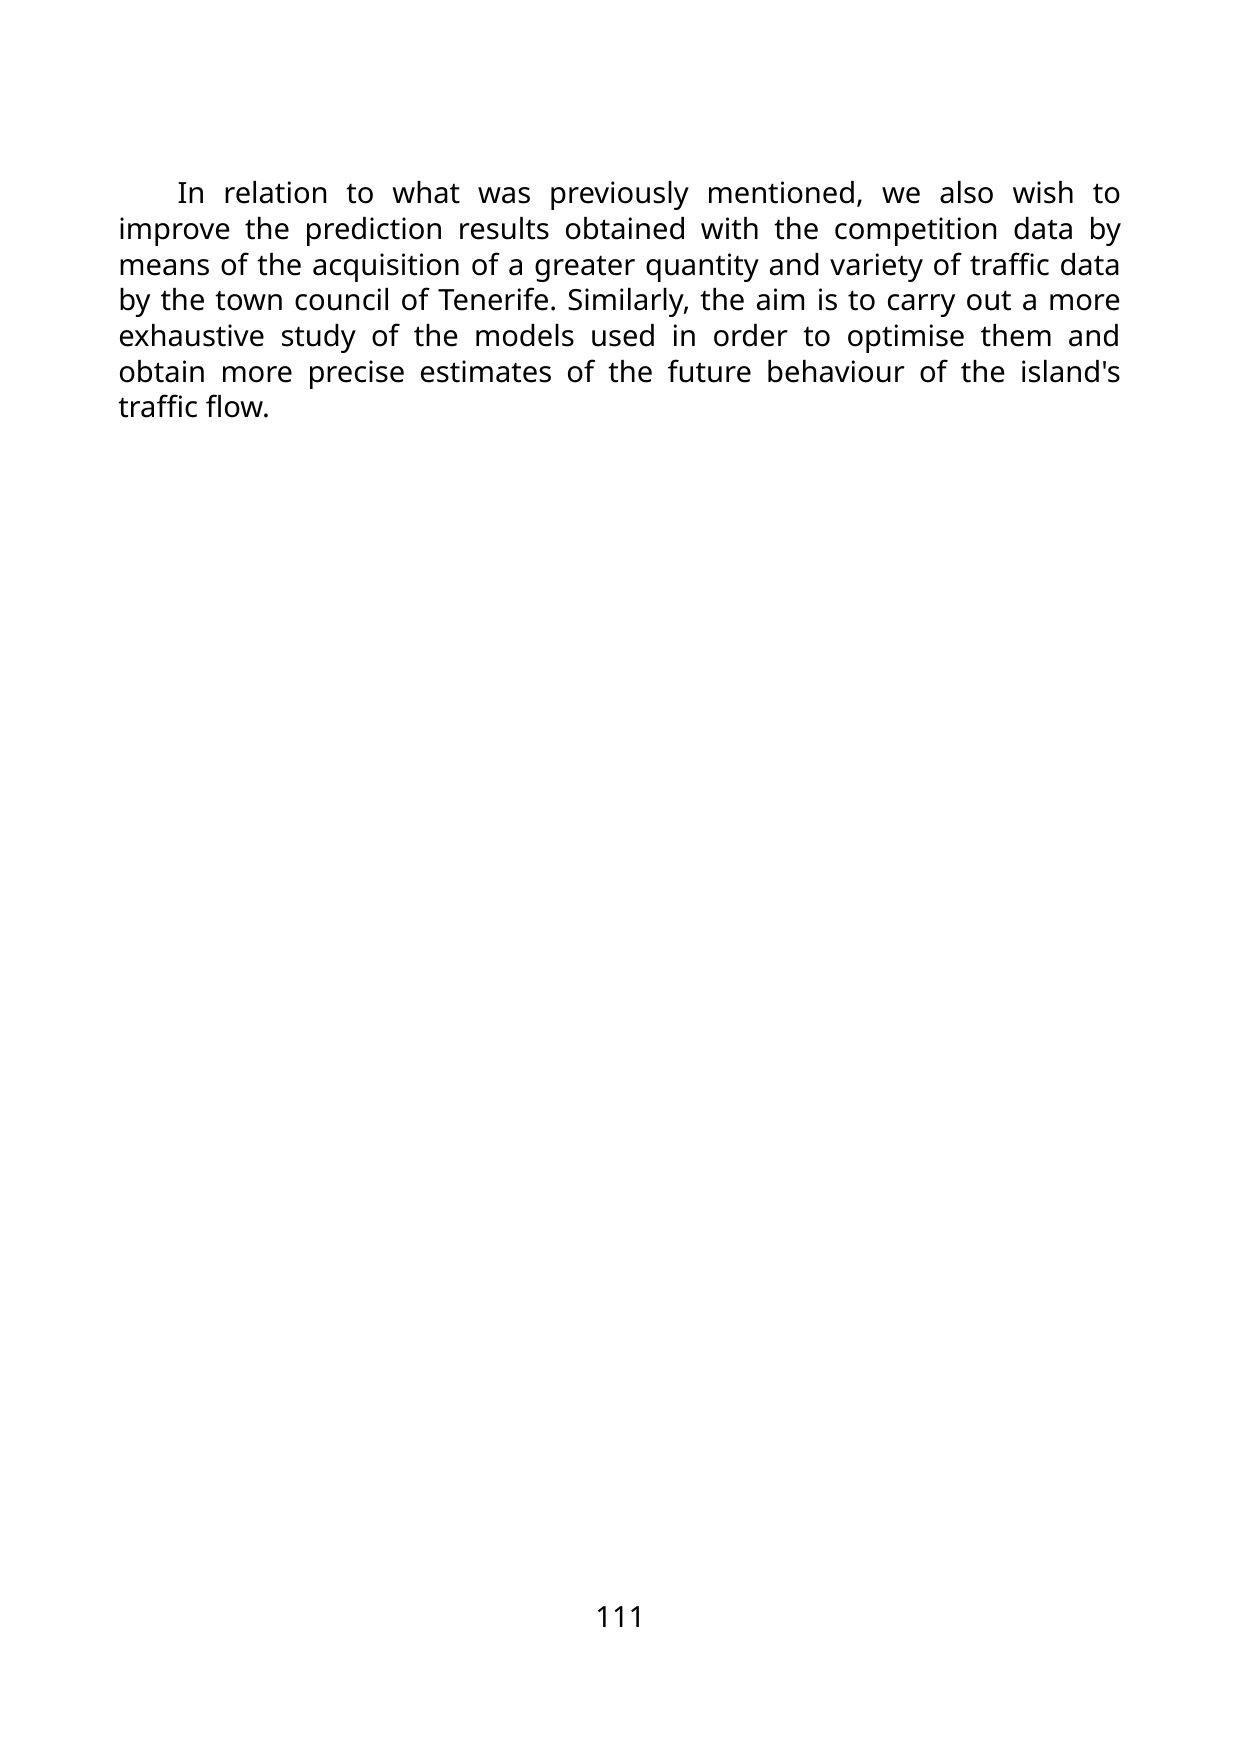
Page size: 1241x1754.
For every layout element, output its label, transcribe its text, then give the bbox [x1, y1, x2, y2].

text In relation to what was previously mentioned, we also wish to improve the prediction results obtained with the competition data by means of the acquisition of a greater quantity and variety of traffic data by the town council of Tenerife. Similarly, the aim is to carry out a more exhaustive study of the models used in order to optimise them and obtain more precise estimates of the future behaviour of the island's traffic flow. [118, 172, 1122, 426]
